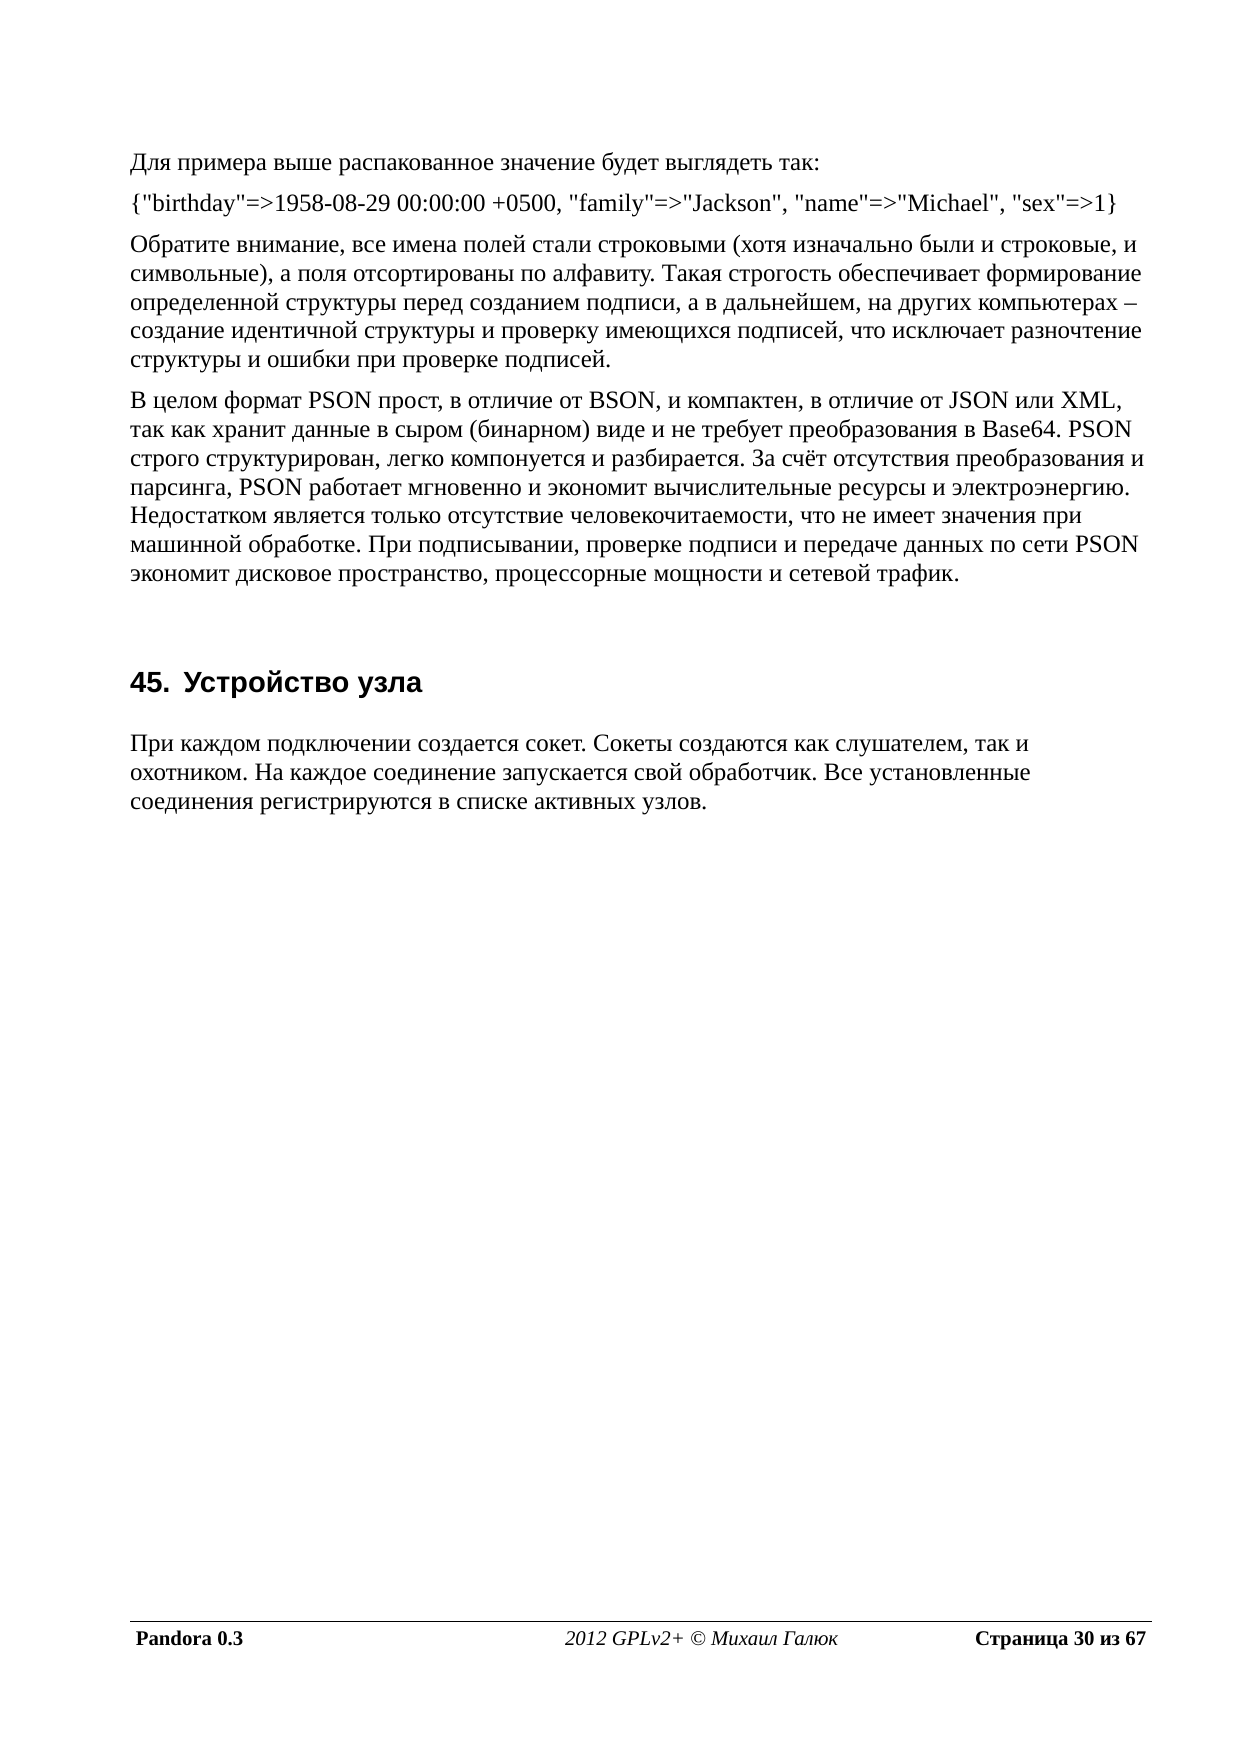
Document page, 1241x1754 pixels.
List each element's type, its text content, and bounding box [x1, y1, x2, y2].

text {"birthday"=>1958-08-29 00:00:00 +0500, "family"=>"Jackson", "name"=>"Michael", "sex"=>1} [130, 188, 1152, 217]
text Для примера выше распакованное значение будет выглядеть так: [130, 147, 1152, 176]
subtitle Устройство узла [130, 665, 1152, 698]
text Обратите внимание, все имена полей стали строковыми (хотя изначально были и строковые, и символьные), а поля отсортированы по алфавиту. Такая строгость обеспечивает формирование определенной структуры перед созданием подписи, а в дальнейшем, на других компьютерах – создание идентичной структуры и проверку имеющихся подписей, что исключает разночтение структуры и ошибки при проверке подписей. [130, 229, 1152, 373]
text При каждом подключении создается сокет. Сокеты создаются как слушателем, так и охотником. На каждое соединение запускается свой обработчик. Все установленные соединения регистрируются в списке активных узлов. [130, 728, 1152, 814]
text В целом формат PSON прост, в отличие от BSON, и компактен, в отличие от JSON или XML, так как хранит данные в сыром (бинарном) виде и не требует преобразования в Base64. PSON строго структурирован, легко компонуется и разбирается. За счёт отсутствия преобразования и парсинга, PSON работает мгновенно и экономит вычислительные ресурсы и электроэнергию. Недостатком является только отсутствие человекочитаемости, что не имеет значения при машинной обработке. При подписывании, проверке подписи и передаче данных по сети PSON экономит дисковое пространство, процессорные мощности и сетевой трафик. [130, 386, 1152, 587]
